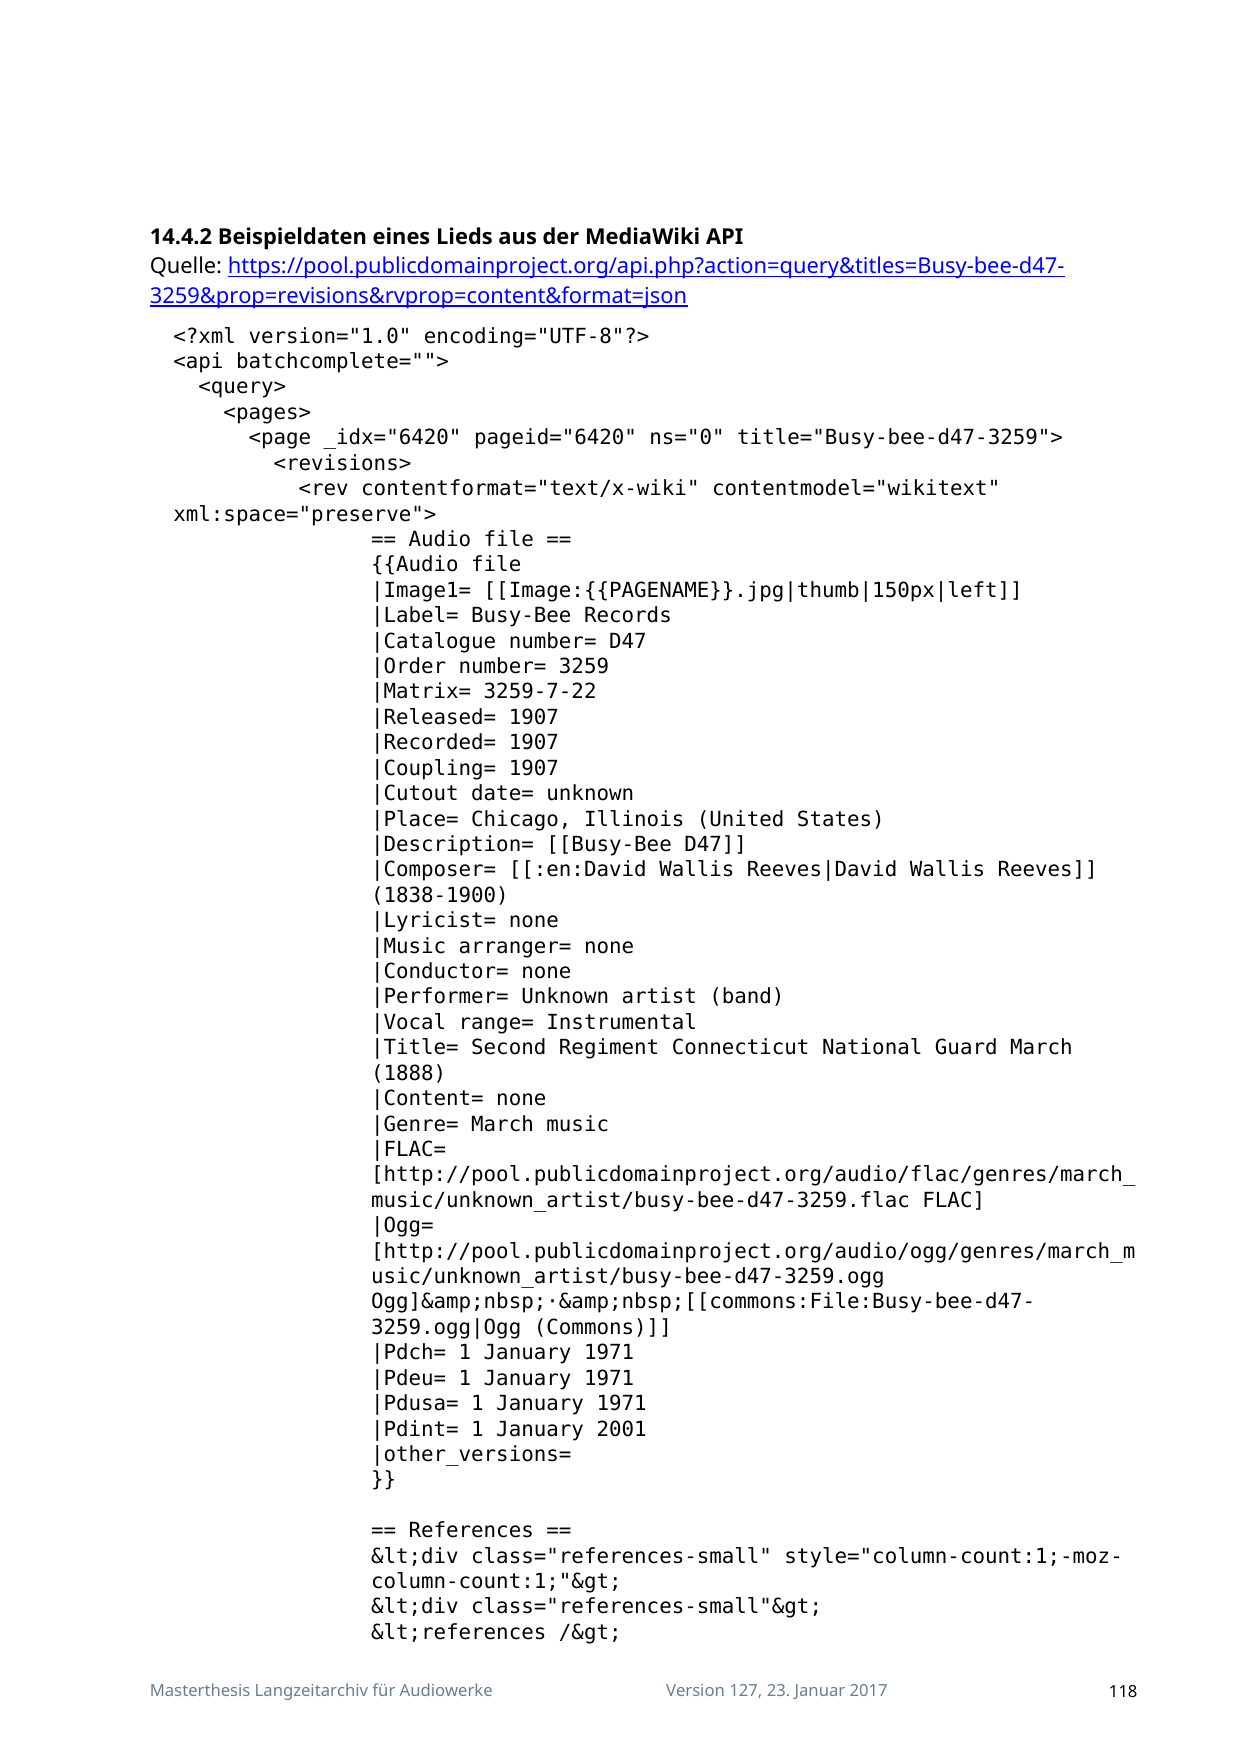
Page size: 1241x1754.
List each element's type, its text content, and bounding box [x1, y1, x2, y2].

text |Order number= 3259 [371, 653, 1136, 678]
text <page _idx="6420" pageid="6420" ns="0" title="Busy-bee-d47-3259"> [173, 424, 1136, 449]
text |Recorded= 1907 [371, 729, 1136, 754]
text <pages> [173, 399, 1136, 424]
text {{Audio file [371, 551, 1136, 577]
text |Place= Chicago, Illinois (United States) [371, 805, 1136, 831]
text |Catalogue number= D47 [371, 627, 1136, 653]
text <?xml version="1.0" encoding="UTF-8"?> [173, 322, 1136, 348]
subtitle Beispieldaten eines Lieds aus der MediaWiki API [149, 221, 1136, 250]
text |Label= Busy-Bee Records [371, 602, 1136, 627]
text Quelle: https://pool.publicdomainproject.org/api.php?action=query&titles=Busy-bee-d47-3259&prop=revisions&rvprop=content&format=json [149, 250, 1136, 310]
text |Pdeu= 1 January 1971 [371, 1364, 1136, 1390]
text |Description= [[Busy-Bee D47]] [371, 831, 1136, 856]
text |Performer= Unknown artist (band) [371, 983, 1136, 1009]
text |Pdusa= 1 January 1971 [371, 1390, 1136, 1415]
text <query> [173, 373, 1136, 399]
text |Music arranger= none [371, 932, 1136, 958]
text &lt;div class="references-small"&gt; [371, 1593, 1136, 1619]
text |Image1= [[Image:{{PAGENAME}}.jpg|thumb|150px|left]] [371, 577, 1136, 602]
text <revisions> [173, 449, 1136, 475]
text |Genre= March music [371, 1110, 1136, 1136]
text |Released= 1907 [371, 704, 1136, 729]
text |Coupling= 1907 [371, 754, 1136, 780]
text |other_versions= [371, 1441, 1136, 1466]
text &lt;div class="references-small" style="column-count:1;-moz-column-count:1;"&gt; [371, 1542, 1136, 1593]
text == Audio file == [149, 526, 1136, 551]
text |Cutout date= unknown [371, 780, 1136, 805]
text |FLAC= [http://pool.publicdomainproject.org/audio/flac/genres/march_music/unknown_artist/busy-bee-d47-3259.flac FLAC] [371, 1136, 1136, 1212]
text |Matrix= 3259-7-22 [371, 678, 1136, 704]
text <api batchcomplete=""> [173, 348, 1136, 373]
text |Pdch= 1 January 1971 [371, 1339, 1136, 1364]
text |Title= Second Regiment Connecticut National Guard March (1888) [371, 1034, 1136, 1085]
text == References == [371, 1517, 1136, 1542]
text |Ogg= [http://pool.publicdomainproject.org/audio/ogg/genres/march_music/unknown_artist/busy-bee-d47-3259.ogg Ogg]&amp;nbsp;·&amp;nbsp;[[commons:File:Busy-bee-d47-3259.ogg|Ogg (Commons)]] [371, 1212, 1136, 1339]
text &lt;references /&gt; [371, 1619, 1136, 1644]
text |Pdint= 1 January 2001 [371, 1415, 1136, 1441]
text |Conductor= none [371, 958, 1136, 983]
text |Lyricist= none [371, 907, 1136, 932]
text |Vocal range= Instrumental [371, 1009, 1136, 1034]
text }} [371, 1466, 1136, 1492]
text |Composer= [[:en:David Wallis Reeves|David Wallis Reeves]] (1838-1900) [371, 856, 1136, 907]
text |Content= none [371, 1085, 1136, 1110]
text <rev contentformat="text/x-wiki" contentmodel="wikitext" xml:space="preserve"> [173, 475, 1136, 526]
